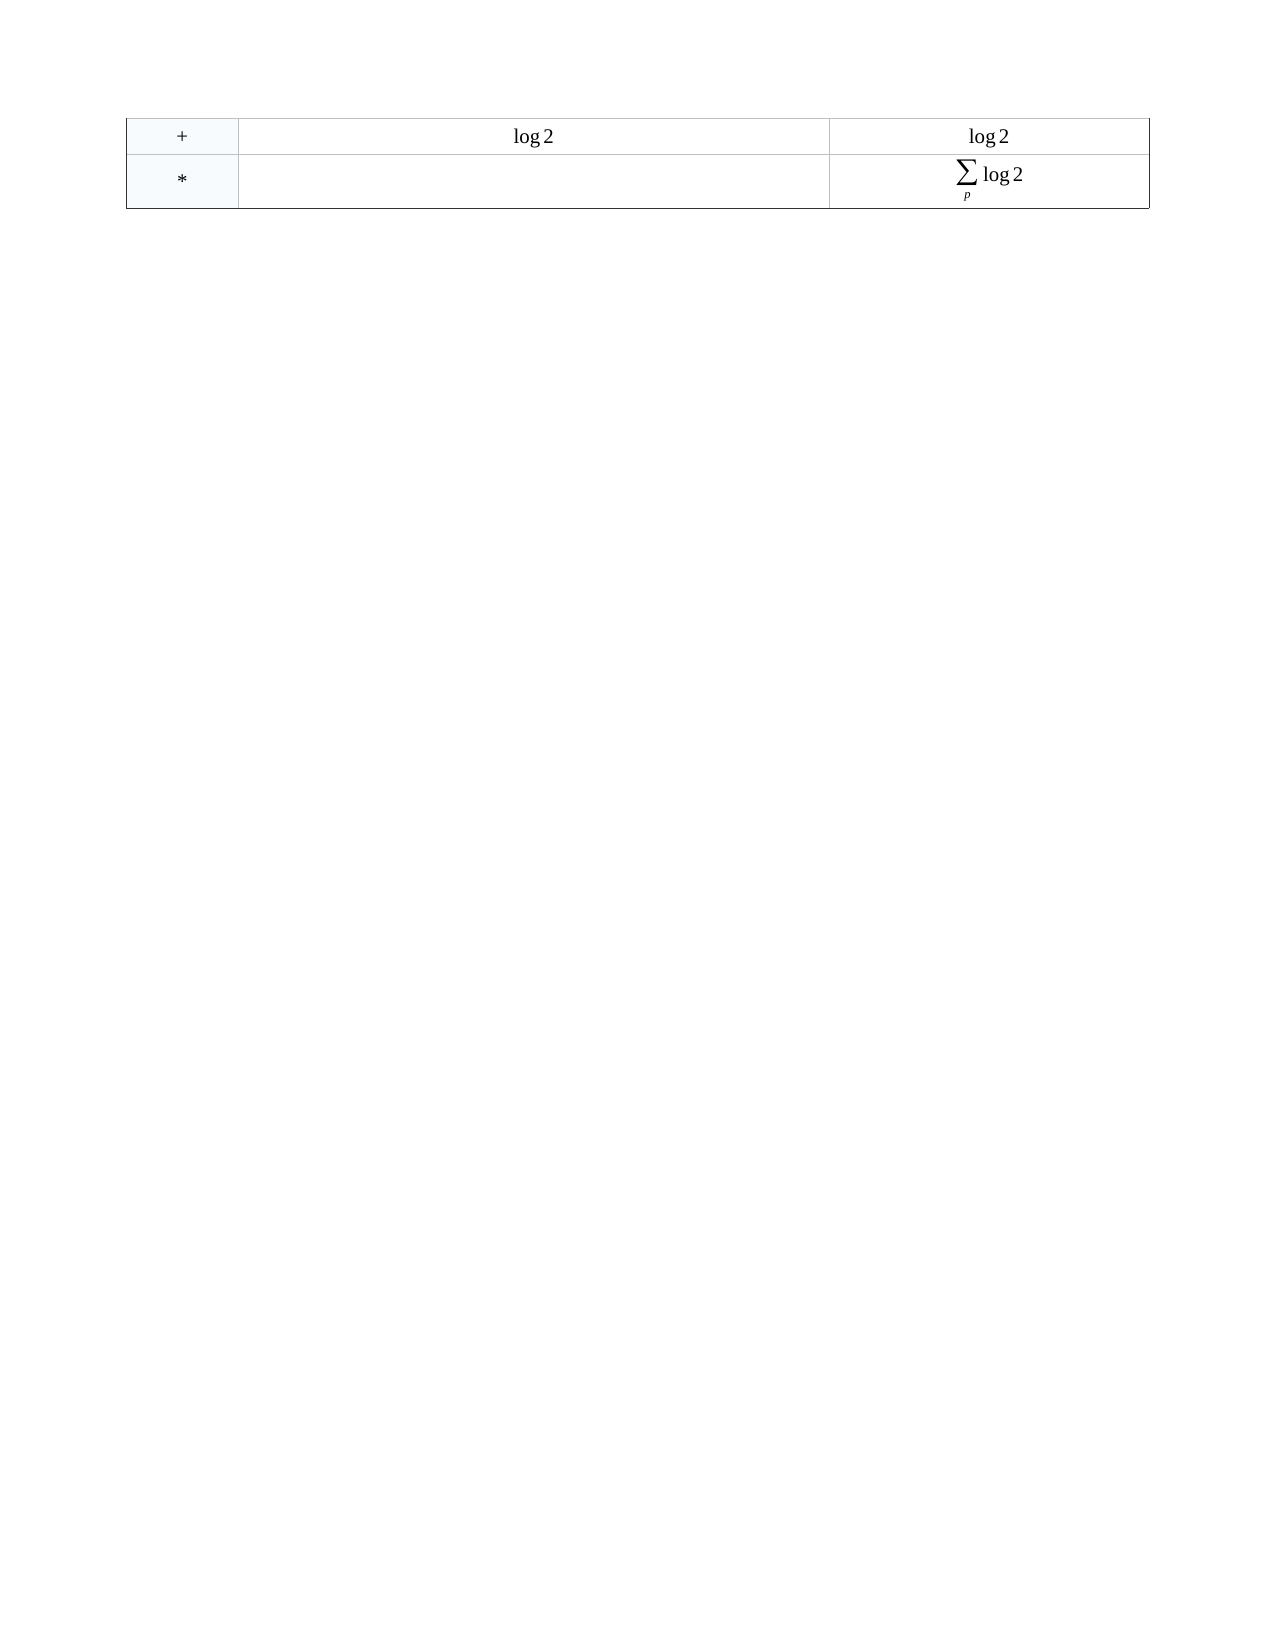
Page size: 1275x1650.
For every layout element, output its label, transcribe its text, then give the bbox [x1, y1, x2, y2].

table_cell [830, 119, 1149, 154]
table_cell * [127, 155, 238, 208]
table_cell [830, 155, 1149, 208]
table_cell + [127, 119, 238, 154]
table_cell [239, 119, 829, 154]
table_cell [239, 155, 829, 208]
